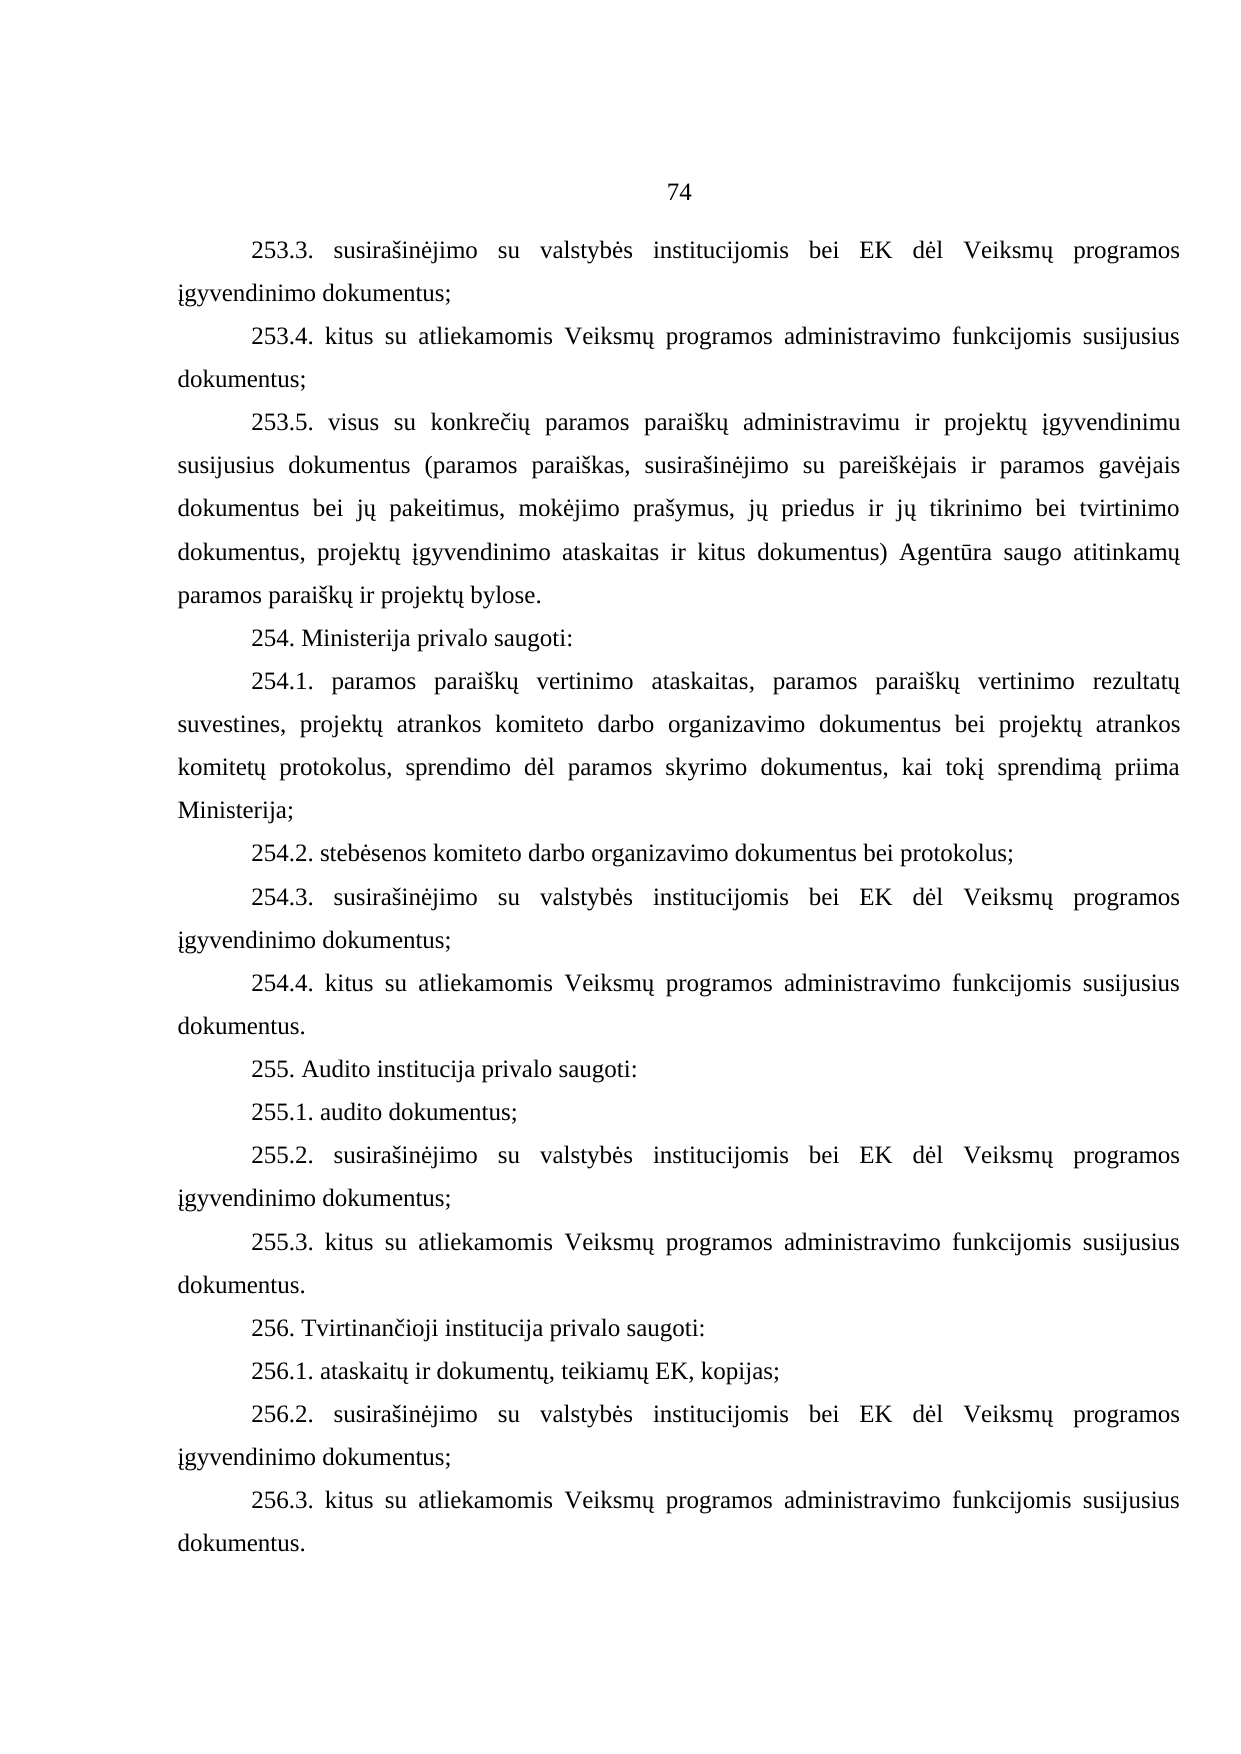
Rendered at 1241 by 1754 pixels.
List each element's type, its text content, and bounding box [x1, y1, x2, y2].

text 255.2. susirašinėjimo su valstybės institucijomis bei EK dėl Veiksmų programos įgyvendinimo dokumentus; [177, 1140, 1181, 1212]
text 256.2. susirašinėjimo su valstybės institucijomis bei EK dėl Veiksmų programos įgyvendinimo dokumentus; [177, 1399, 1181, 1471]
text 254. Ministerija privalo saugoti: [177, 623, 1181, 652]
text 256. Tvirtinančioji institucija privalo saugoti: [215, 1313, 1181, 1342]
text 253.4. kitus su atliekamomis Veiksmų programos administravimo funkcijomis susijusius dokumentus; [177, 321, 1181, 393]
text 255.1. audito dokumentus; [177, 1097, 1181, 1126]
text 254.3. susirašinėjimo su valstybės institucijomis bei EK dėl Veiksmų programos įgyvendinimo dokumentus; [177, 882, 1181, 953]
text 255.3. kitus su atliekamomis Veiksmų programos administravimo funkcijomis susijusius dokumentus. [177, 1227, 1181, 1298]
text 254.1. paramos paraiškų vertinimo ataskaitas, paramos paraiškų vertinimo rezultatų suvestines, projektų atrankos komiteto darbo organizavimo dokumentus bei projektų atrankos komitetų protokolus, sprendimo dėl paramos skyrimo dokumentus, kai tokį sprendimą priima Ministerija; [177, 666, 1181, 824]
text 254.4. kitus su atliekamomis Veiksmų programos administravimo funkcijomis susijusius dokumentus. [177, 968, 1181, 1040]
text 254.2. stebėsenos komiteto darbo organizavimo dokumentus bei protokolus; [177, 838, 1181, 867]
text 255. Audito institucija privalo saugoti: [177, 1054, 1181, 1083]
text 256.3. kitus su atliekamomis Veiksmų programos administravimo funkcijomis susijusius dokumentus. [177, 1485, 1181, 1557]
text 253.3. susirašinėjimo su valstybės institucijomis bei EK dėl Veiksmų programos įgyvendinimo dokumentus; [177, 235, 1181, 307]
text 256.1. ataskaitų ir dokumentų, teikiamų EK, kopijas; [177, 1356, 1181, 1385]
text 253.5. visus su konkrečių paramos paraiškų administravimu ir projektų įgyvendinimu susijusius dokumentus (paramos paraiškas, susirašinėjimo su pareiškėjais ir paramos gavėjais dokumentus bei jų pakeitimus, mokėjimo prašymus, jų priedus ir jų tikrinimo bei tvirtinimo dokumentus, projektų įgyvendinimo ataskaitas ir kitus dokumentus) Agentūra saugo atitinkamų paramos paraiškų ir projektų bylose. [177, 407, 1181, 608]
